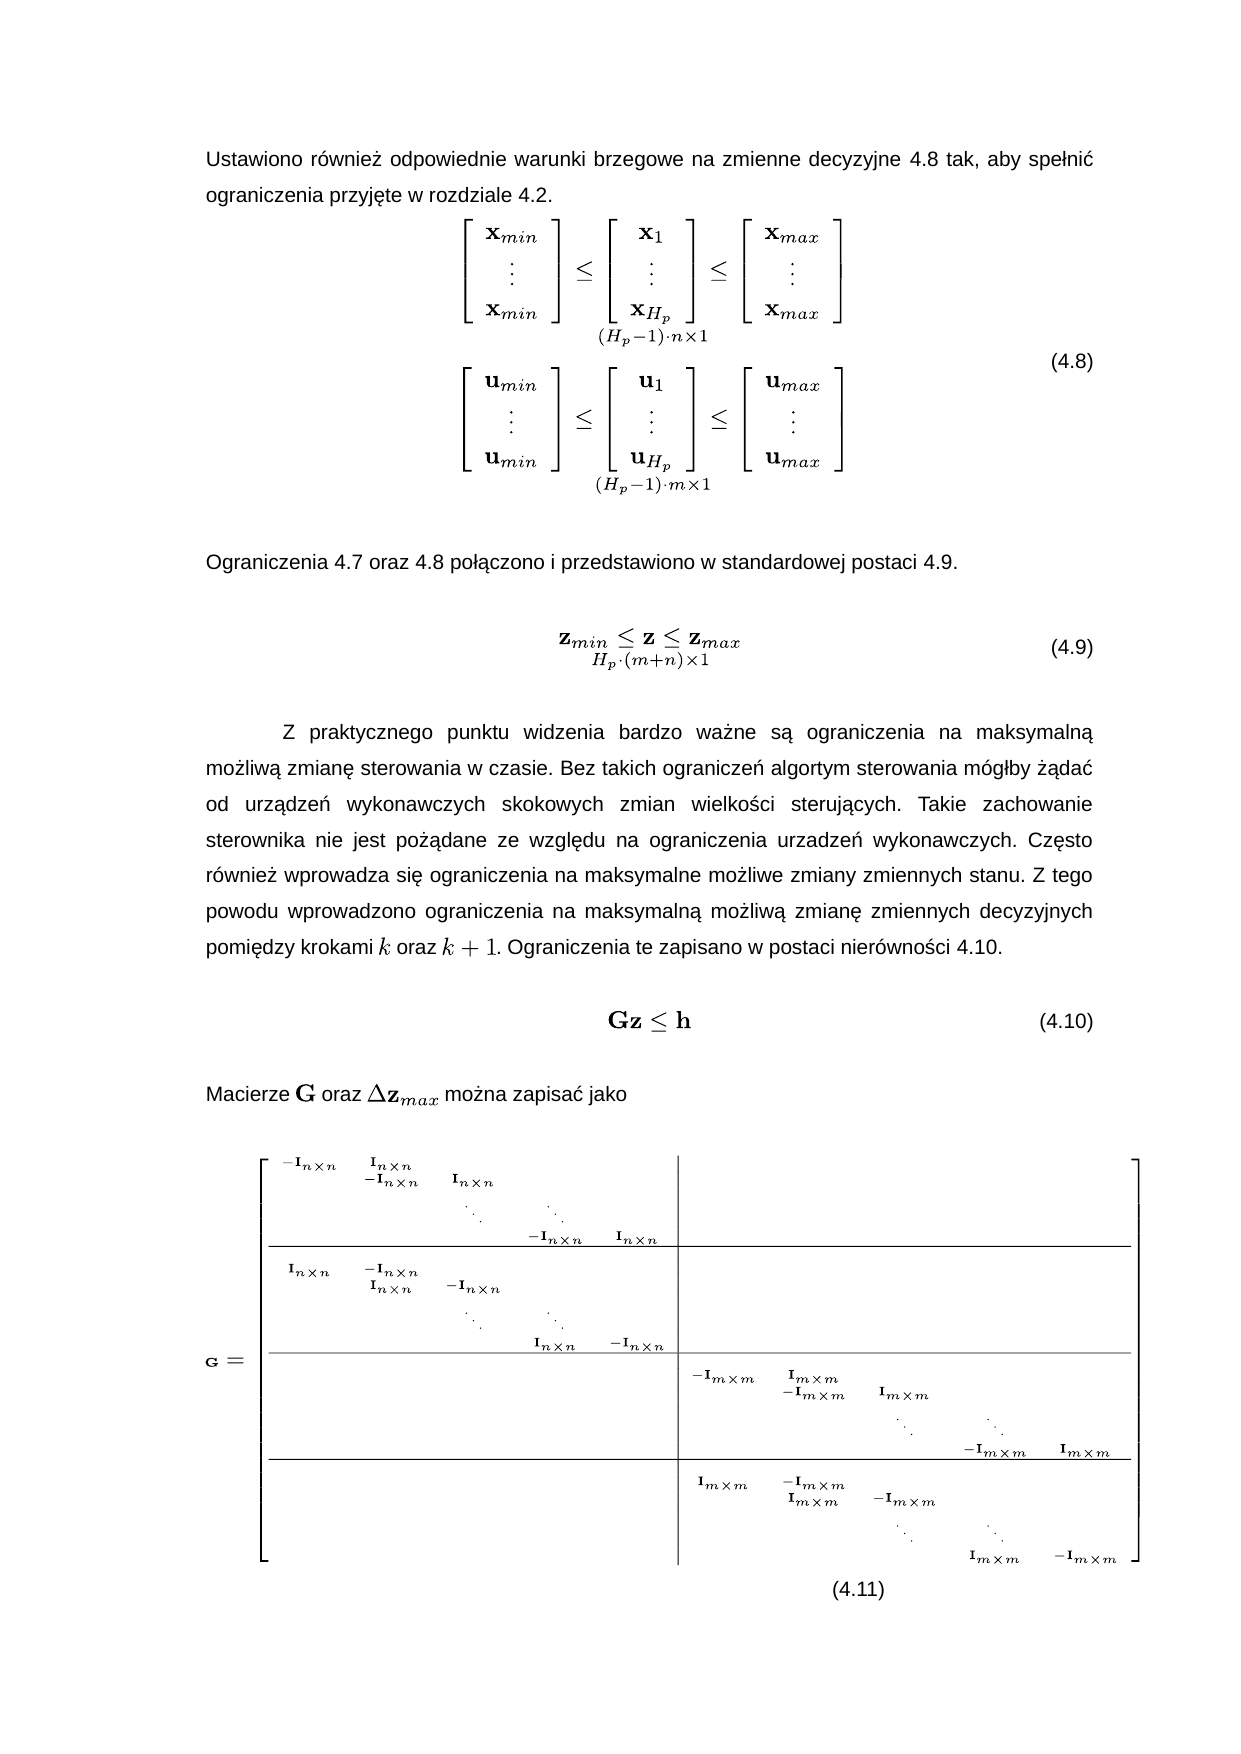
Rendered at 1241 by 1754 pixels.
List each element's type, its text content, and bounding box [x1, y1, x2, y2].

text [560, 219, 609, 229]
text (4.8) [842, 219, 1093, 502]
text Z praktycznego punktu widzenia bardzo ważne są ograniczenia na maksymalną możliwą zmianę sterowania w czasie. Bez takich ograniczeń algortym sterowania mógłby żądać od urządzeń wykonawczych skokowych zmian wielkości sterujących. Takie zachowanie sterownika nie jest pożądane ze względu na ograniczenia urzadzeń wykonawczych. Często również wprowadza się ograniczenia na maksymalne możliwe zmiany zmiennych stanu. Z tego powodu wprowadzono ograniczenia na maksymalną możliwą zmianę zmiennych decyzyjnych pomiędzy krokami oraz . Ograniczenia te zapisano w postaci nierówności 4.10. [206, 719, 1093, 959]
text (4.11) [206, 1564, 1093, 1601]
text (4.9) [206, 624, 1093, 670]
text [695, 219, 743, 229]
text Ograniczenia 4.7 oraz 4.8 połączono i przedstawiono w standardowej postaci 4.9. [206, 550, 1093, 574]
text (4.10) [206, 1009, 1093, 1033]
text Ustawiono również odpowiednie warunki brzegowe na zmienne decyzyjne 4.8 tak, aby spełnić ograniczenia przyjęte w rozdziale 4.2. [206, 147, 1093, 207]
text [206, 219, 464, 502]
text [467, 219, 557, 229]
text Macierze oraz można zapisać jako [206, 1082, 1093, 1106]
text [611, 219, 692, 229]
text [746, 219, 839, 229]
